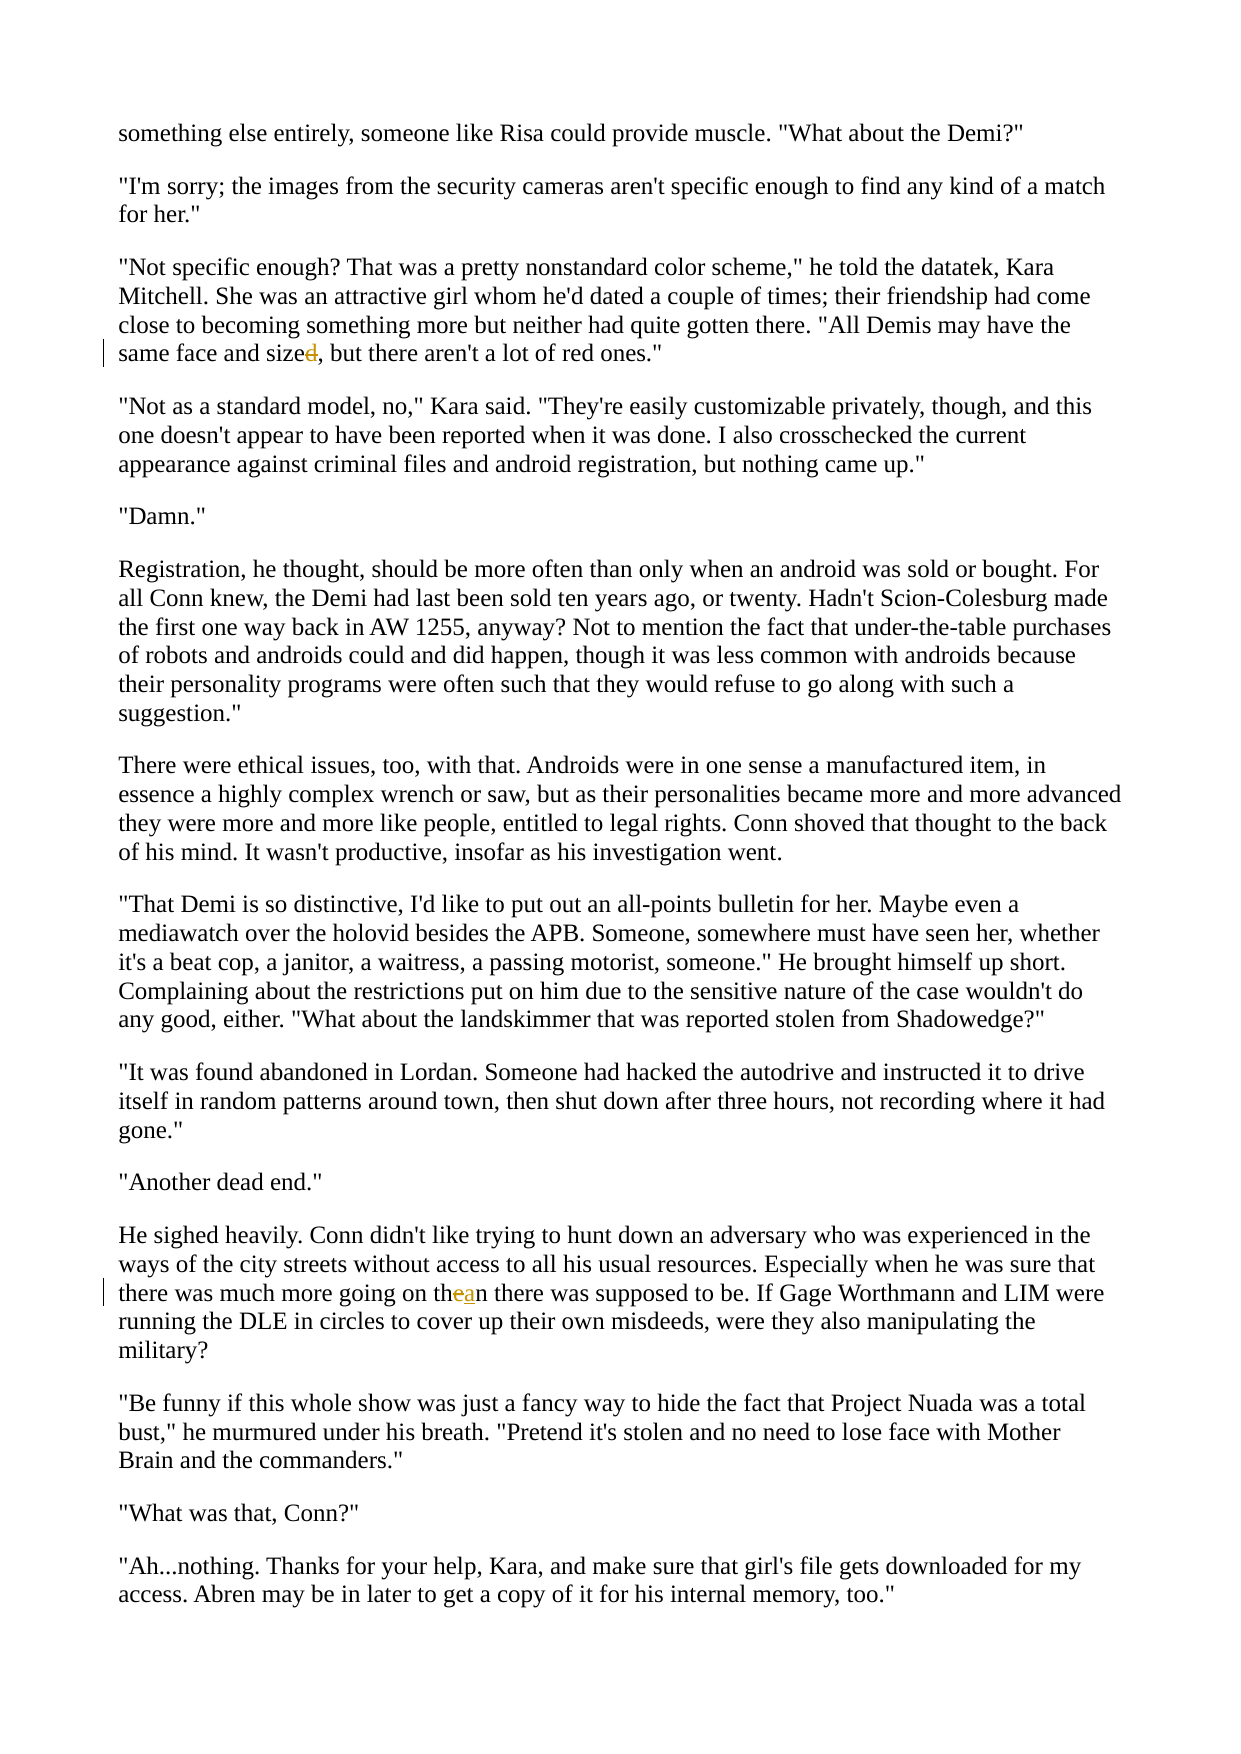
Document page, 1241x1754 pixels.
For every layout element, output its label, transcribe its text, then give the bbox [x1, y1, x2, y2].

text There were ethical issues, too, with that. Androids were in one sense a manufactured item, in essence a highly complex wrench or saw, but as their personalities became more and more advanced they were more and more like people, entitled to legal rights. Conn shoved that thought to the back of his mind. It wasn't productive, insofar as his investigation went. [118, 751, 1122, 866]
text "That Demi is so distinctive, I'd like to put out an all-points bulletin for her. Maybe even a mediawatch over the holovid besides the APB. Someone, somewhere must have seen her, whether it's a beat cop, a janitor, a waitress, a passing motorist, someone." He brought himself up short. Complaining about the restrictions put on him due to the sensitive nature of the case wouldn't do any good, either. "What about the landskimmer that was reported stolen from Shadowedge?" [118, 889, 1122, 1033]
text "Another dead end." [118, 1167, 1122, 1196]
text "Ah...nothing. Thanks for your help, Kara, and make sure that girl's file gets downloaded for my access. Abren may be in later to get a copy of it for his internal memory, too." [118, 1551, 1122, 1608]
text "Damn." [118, 501, 1122, 530]
text something else entirely, someone like Risa could provide muscle. "What about the Demi?" [118, 118, 1122, 147]
text "What was that, Conn?" [118, 1498, 1122, 1527]
text "It was found abandoned in Lordan. Someone had hacked the autodrive and instructed it to drive itself in random patterns around town, then shut down after three hours, not recording where it had gone." [118, 1057, 1122, 1143]
text "I'm sorry; the images from the security cameras aren't specific enough to find any kind of a match for her." [118, 171, 1122, 228]
text "Not as a standard model, no," Kara said. "They're easily customizable privately, though, and this one doesn't appear to have been reported when it was done. I also crosschecked the current appearance against criminal files and android registration, but nothing came up." [118, 391, 1122, 477]
text He sighed heavily. Conn didn't like trying to hunt down an adversary who was experienced in the ways of the city streets without access to all his usual resources. Especially when he was sure that there was much more going on than there was supposed to be. If Gage Worthmann and LIM were running the DLE in circles to cover up their own misdeeds, were they also manipulating the military? [118, 1220, 1122, 1364]
text Registration, he thought, should be more often than only when an android was sold or bought. For all Conn knew, the Demi had last been sold ten years ago, or twenty. Hadn't Scion-Colesburg made the first one way back in AW 1255, anyway? Not to mention the fact that under-the-table purchases of robots and androids could and did happen, though it was less common with androids because their personality programs were often such that they would refuse to go along with such a suggestion." [118, 554, 1122, 727]
text "Not specific enough? That was a pretty nonstandard color scheme," he told the datatek, Kara Mitchell. She was an attractive girl whom he'd dated a couple of times; their friendship had come close to becoming something more but neither had quite gotten there. "All Demis may have the same face and size, but there aren't a lot of red ones." [118, 252, 1122, 367]
text "Be funny if this whole show was just a fancy way to hide the fact that Project Nuada was a total bust," he murmured under his breath. "Pretend it's stolen and no need to lose face with Mother Brain and the commanders." [118, 1388, 1122, 1474]
